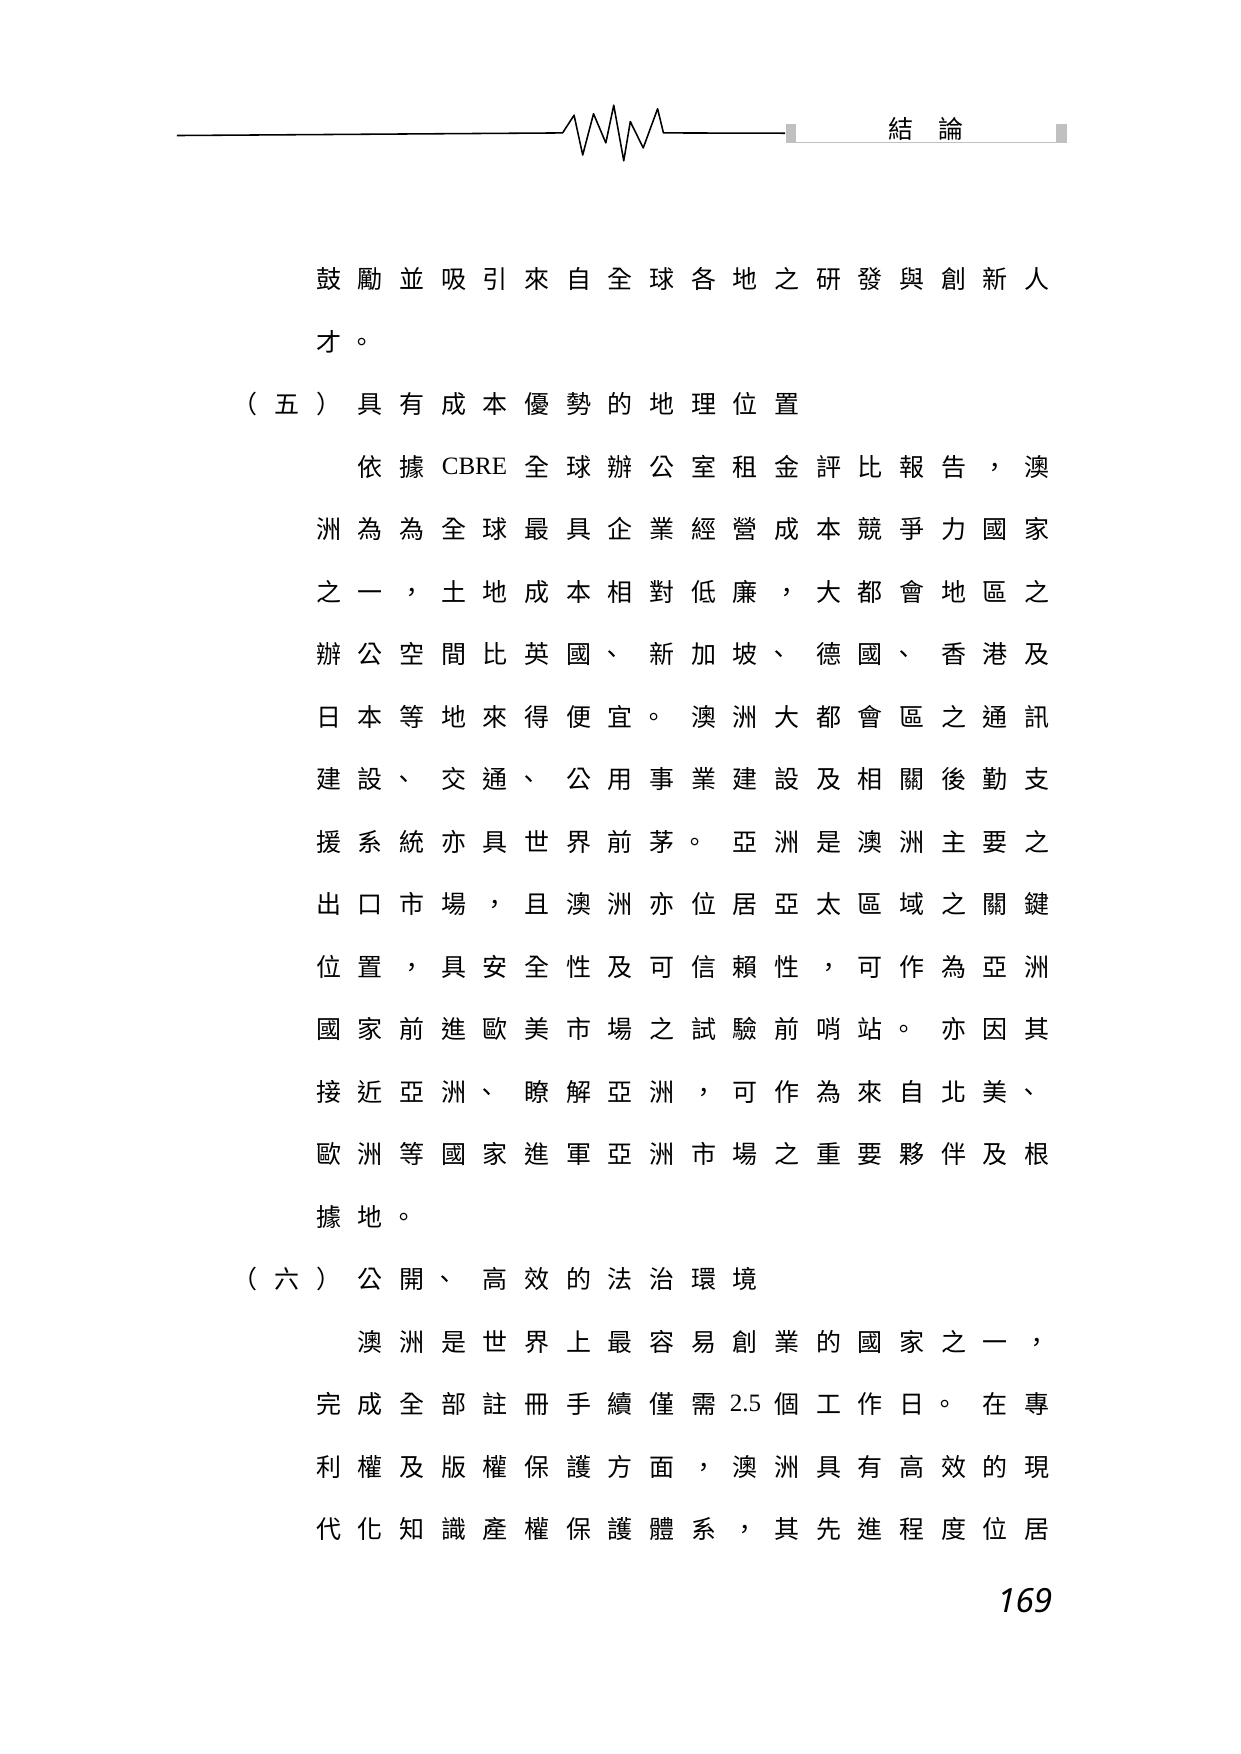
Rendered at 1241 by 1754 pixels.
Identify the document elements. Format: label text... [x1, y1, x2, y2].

text （六）公開、高效的法治環境 [207, 1236, 1058, 1299]
text 依據CBRE全球辦公室租金評比報告，澳洲為為全球最具企業經營成本競爭力國家之一，土地成本相對低廉，大都會地區之辦公空間比英國、新加坡、德國、香港及日本等地來得便宜。澳洲大都會區之通訊建設、交通、公用事業建設及相關後勤支援系統亦具世界前茅。亞洲是澳洲主要之出口市場，且澳洲亦位居亞太區域之關鍵位置，具安全性及可信賴性，可作為亞洲國家前進歐美市場之試驗前哨站。亦因其接近亞洲、瞭解亞洲，可作為來自北美、歐洲等國家進軍亞洲市場之重要夥伴及根據地。 [281, 424, 1058, 1236]
text （五）具有成本優勢的地理位置 [207, 361, 1058, 424]
text 鼓勵並吸引來自全球各地之研發與創新人才。 [281, 236, 1058, 361]
text 澳洲是世界上最容易創業的國家之一，完成全部註冊手續僅需2.5個工作日。在專利權及版權保護方面，澳洲具有高效的現代化知識產權保護體系，其先進程度位居 [281, 1299, 1058, 1549]
